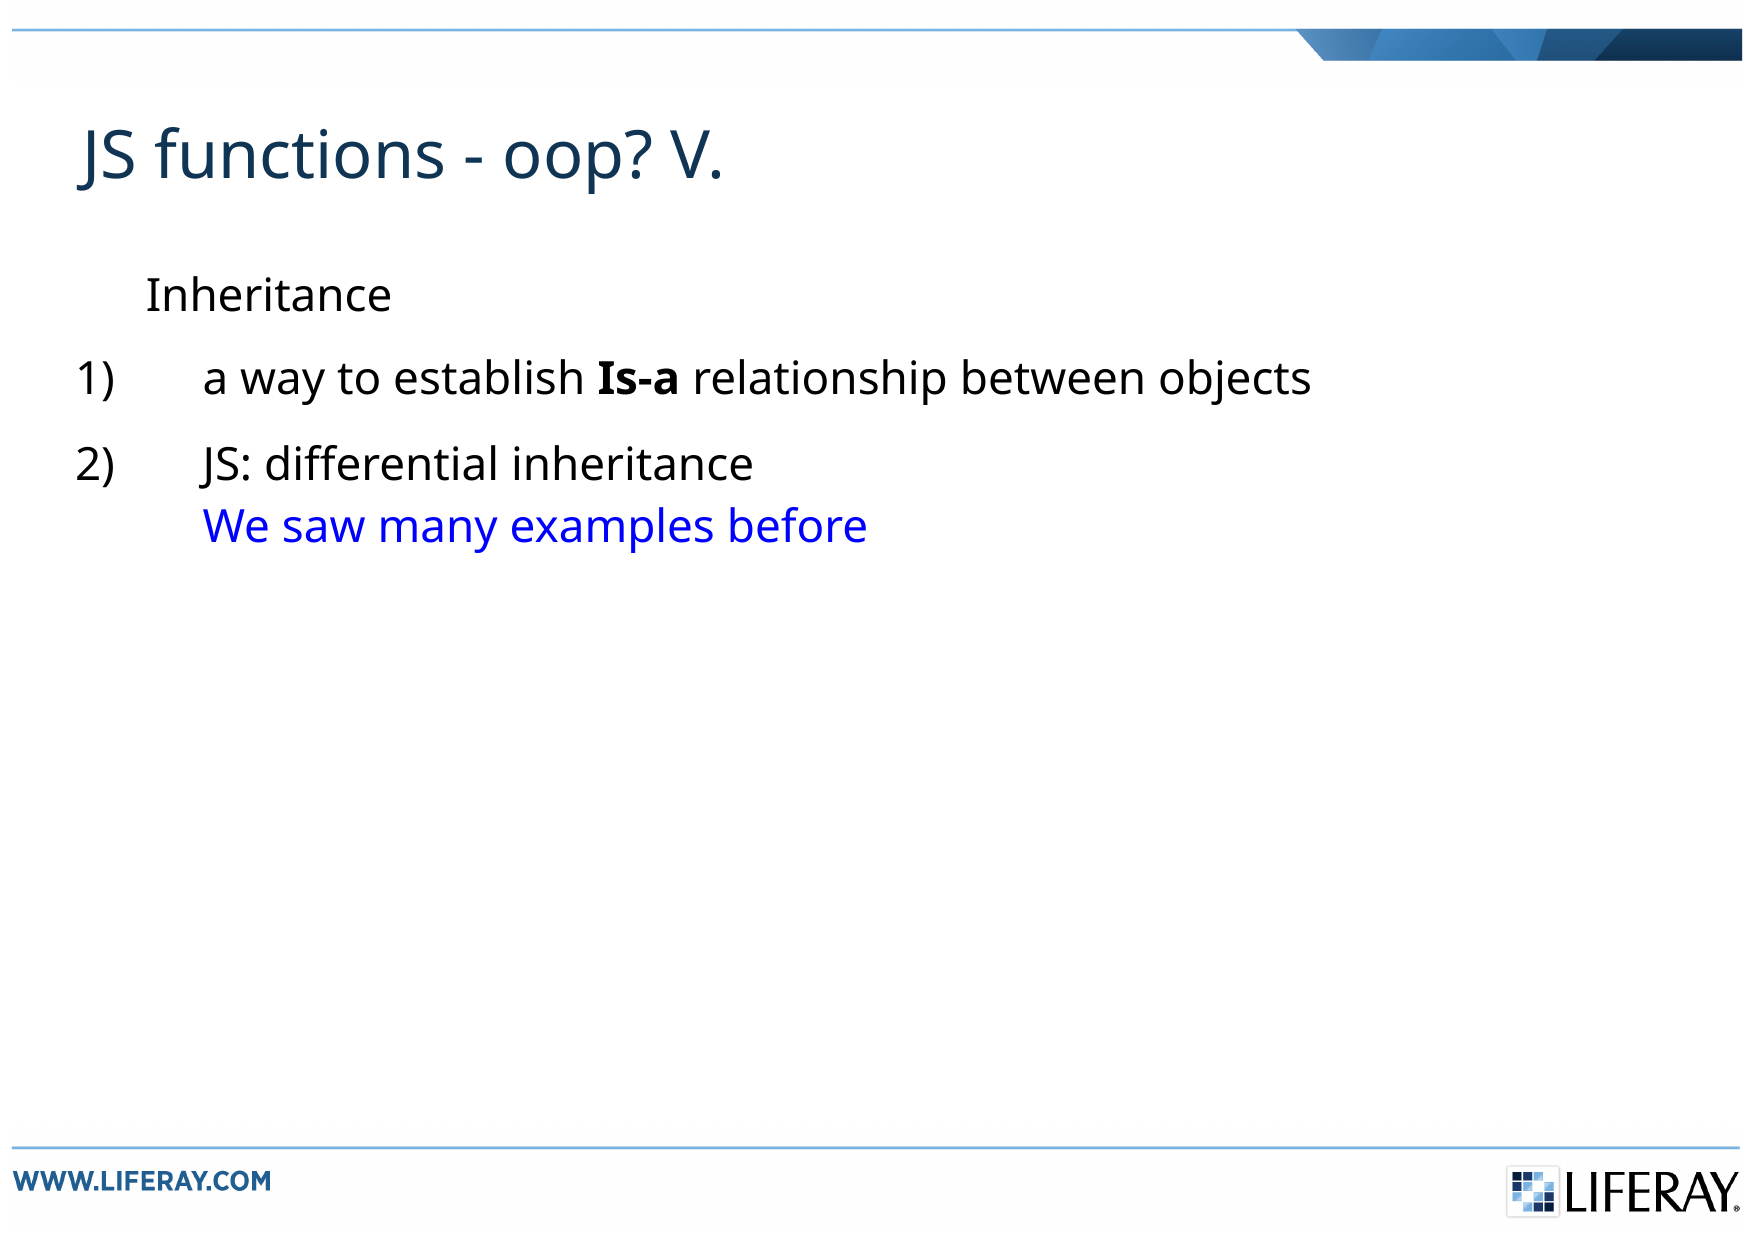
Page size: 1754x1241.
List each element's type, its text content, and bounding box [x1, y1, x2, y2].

list Inheritance a way to establish Is-a relationship between objects JS: differential inheritance We saw many examples before [75, 262, 1680, 1098]
title JS functions - oop? V. [82, 49, 1571, 257]
picture [10, 1124, 1741, 1234]
picture [12, 0, 1743, 84]
